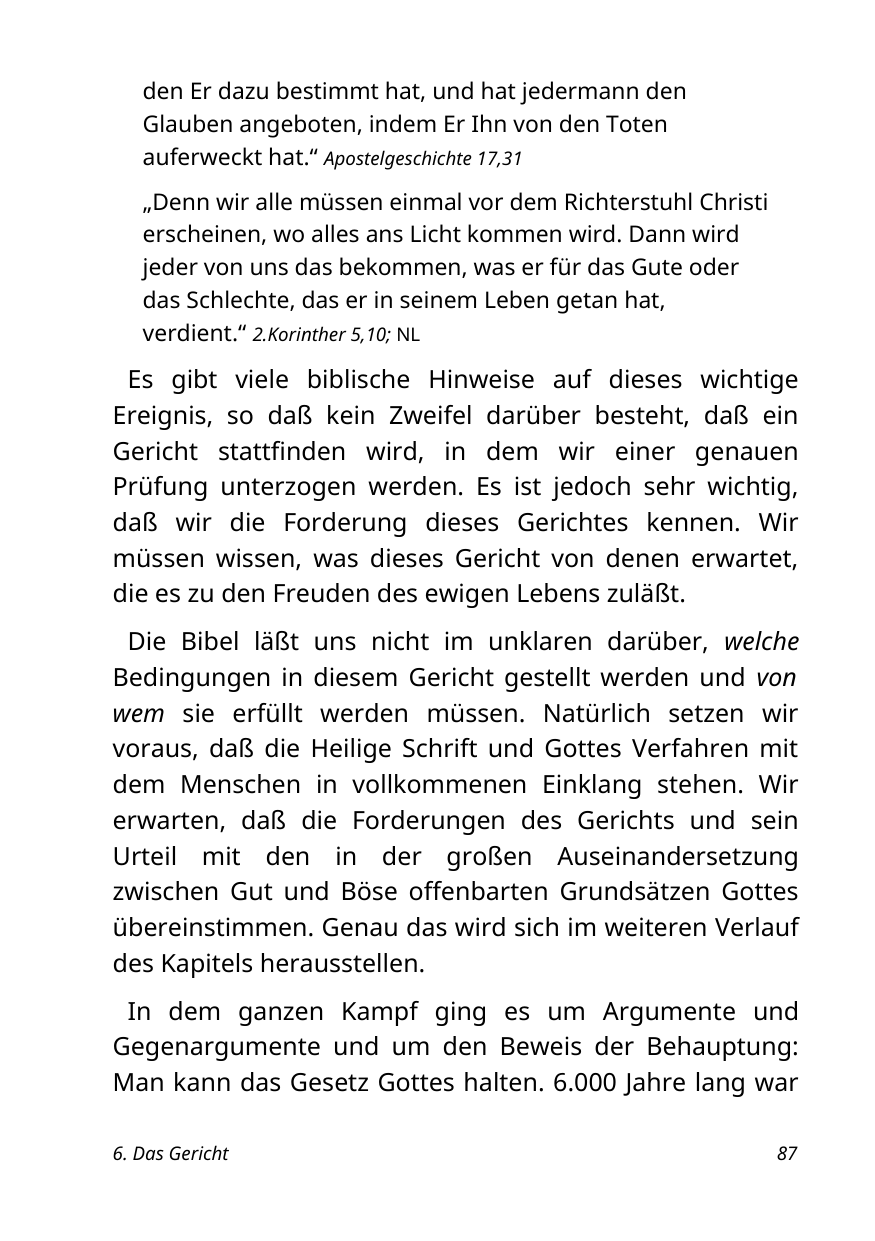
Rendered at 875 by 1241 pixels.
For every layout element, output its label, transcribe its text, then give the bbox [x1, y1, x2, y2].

text In dem ganzen Kampf ging es um Argumente und Gegenargumente und um den Beweis der Behauptung: Man kann das Gesetz Gottes halten. 6.000 Jahre lang war [112, 993, 799, 1099]
text den Er dazu bestimmt hat, und hat jedermann den Glauben angeboten, indem Er Ihn von den Toten auferweckt hat.“ Apostelgeschichte 17,31 [142, 75, 769, 172]
text „Denn wir alle müssen einmal vor dem Richterstuhl Christi erscheinen, wo alles ans Licht kommen wird. Dann wird jeder von uns das bekommen, was er für das Gute oder das Schlechte, das er in seinem Leben getan hat, verdient.“ 2.Korinther 5,10; NL [142, 186, 769, 348]
text Die Bibel läßt uns nicht im unklaren darüber, welche Bedingungen in diesem Gericht gestellt werden und von wem sie erfüllt werden müssen. Natürlich setzen wir voraus, daß die Heilige Schrift und Gottes Verfahren mit dem Menschen in vollkommenen Einklang stehen. Wir erwarten, daß die Forderungen des Gerichts und sein Urteil mit den in der großen Auseinandersetzung zwischen Gut und Böse offenbarten Grundsätzen Gottes übereinstimmen. Genau das wird sich im weiteren Verlauf des Kapitels herausstellen. [112, 624, 799, 979]
text Es gibt viele biblische Hinweise auf dieses wichtige Ereignis, so daß kein Zweifel darüber besteht, daß ein Gericht stattfinden wird, in dem wir einer genauen Prüfung unterzogen werden. Es ist jedoch sehr wichtig, daß wir die Forderung dieses Gerichtes kennen. Wir müssen wissen, was dieses Gericht von denen erwartet, die es zu den Freuden des ewigen Lebens zuläßt. [112, 362, 799, 610]
